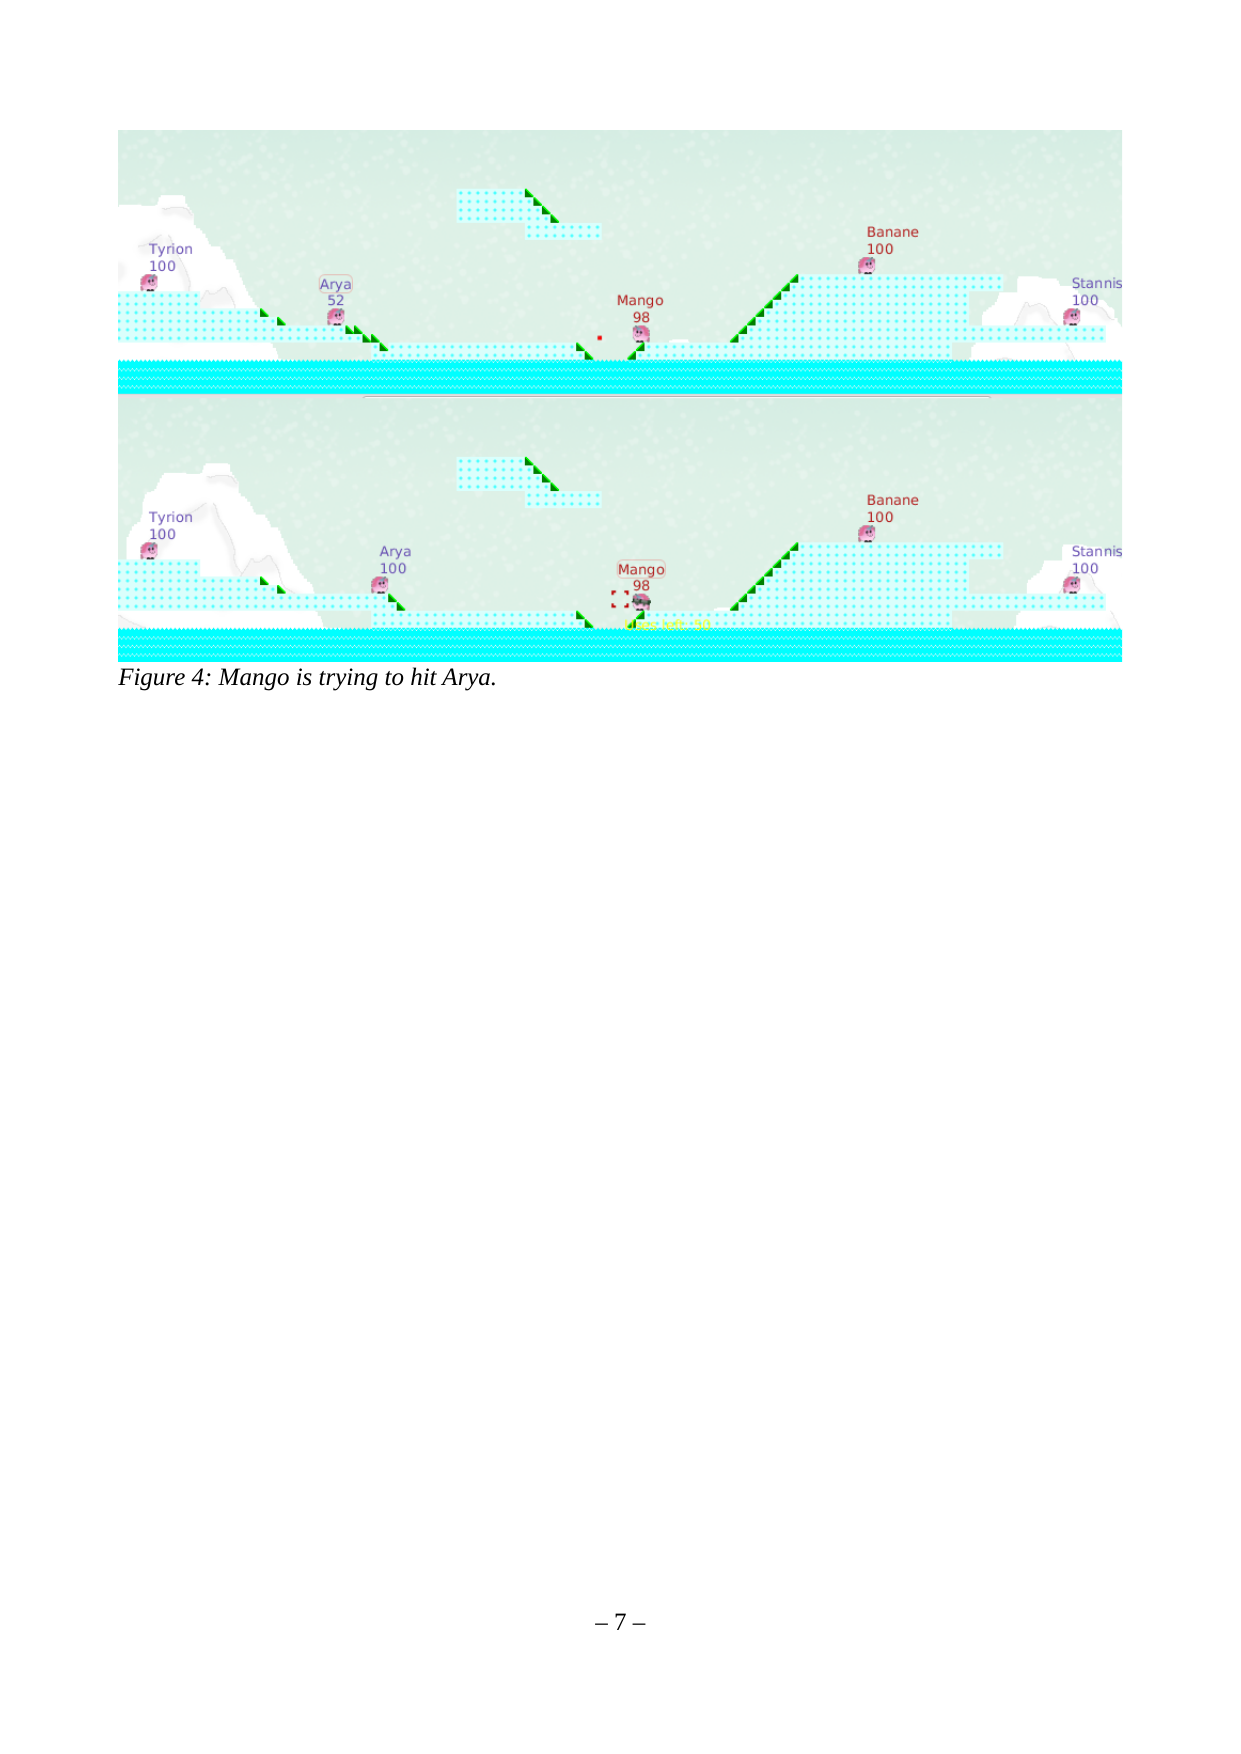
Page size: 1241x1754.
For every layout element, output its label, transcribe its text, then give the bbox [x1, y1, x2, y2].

picture [118, 130, 1123, 662]
text Figure 4: Mango is trying to hit Arya. [118, 662, 1122, 691]
